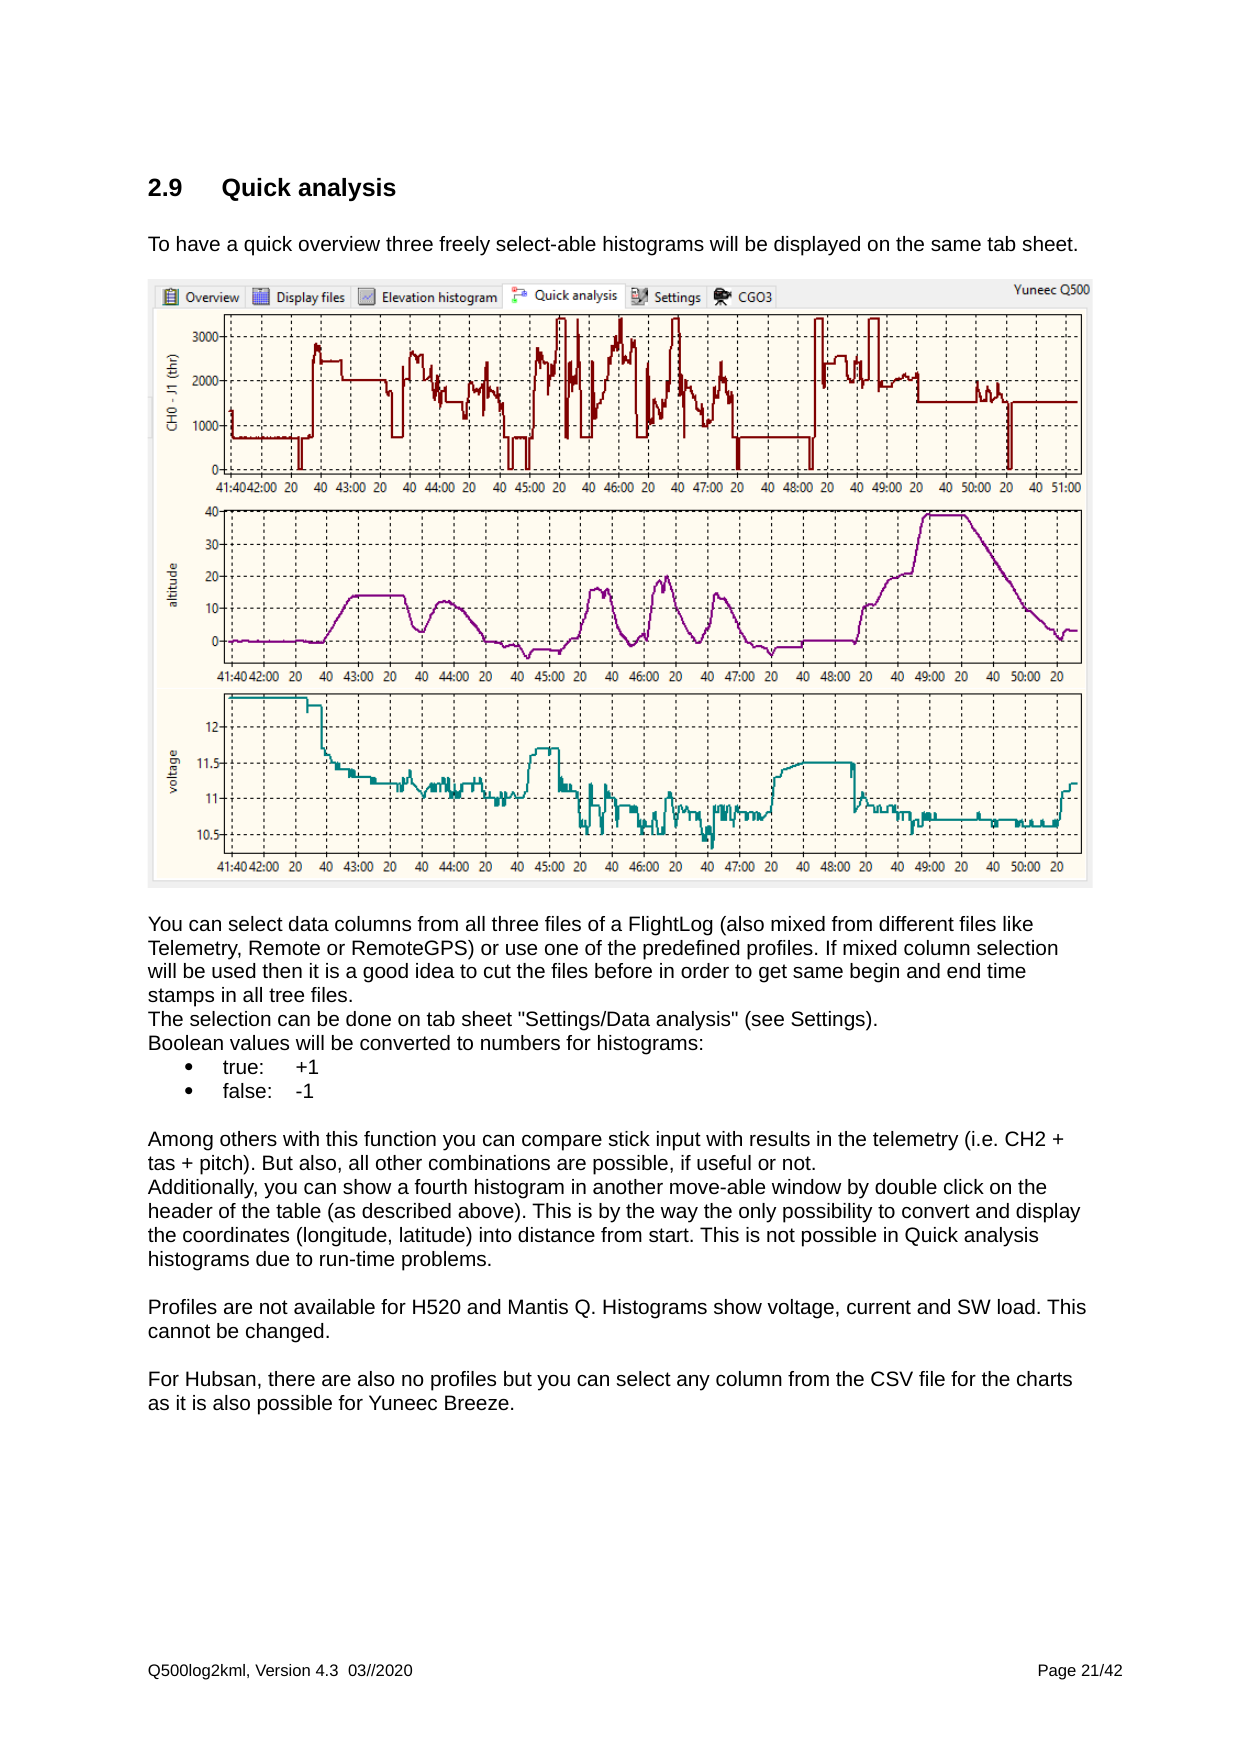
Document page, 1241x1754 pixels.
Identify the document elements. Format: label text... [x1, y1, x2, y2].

text Among others with this function you can compare stick input with results in the telemetry (i.e. CH2 + tas + pitch). But also, all other combinations are possible, if useful or not. [148, 1127, 1093, 1175]
list false: -1 [185, 1079, 1093, 1103]
text Additionally, you can show a fourth histogram in another move-able window by double click on the header of the table (as described above). This is by the way the only possibility to convert and display the coordinates (longitude, latitude) into distance from start. This is not possible in Quick analysis histograms due to run-time problems. [148, 1175, 1093, 1271]
picture [147, 279, 1093, 888]
text Boolean values will be converted to numbers for histograms: [148, 1031, 1093, 1055]
text For Hubsan, there are also no profiles but you can select any column from the CSV file for the charts as it is also possible for Yuneec Breeze. [148, 1367, 1093, 1415]
list true: +1 [185, 1055, 1093, 1079]
text Profiles are not available for H520 and Mantis Q. Histograms show voltage, current and SW load. This cannot be changed. [148, 1295, 1093, 1343]
text The selection can be done on tab sheet "Settings/Data analysis" (see Settings). [148, 1007, 1093, 1031]
text You can select data columns from all three files of a FlightLog (also mixed from different files like Telemetry, Remote or RemoteGPS) or use one of the predefined profiles. If mixed column selection will be used then it is a good idea to cut the files before in order to get same begin and end time stamps in all tree files. [148, 911, 1093, 1007]
text To have a quick overview three freely select-able histograms will be displayed on the same tab sheet. [148, 232, 1093, 256]
subtitle Quick analysis [148, 173, 1093, 201]
